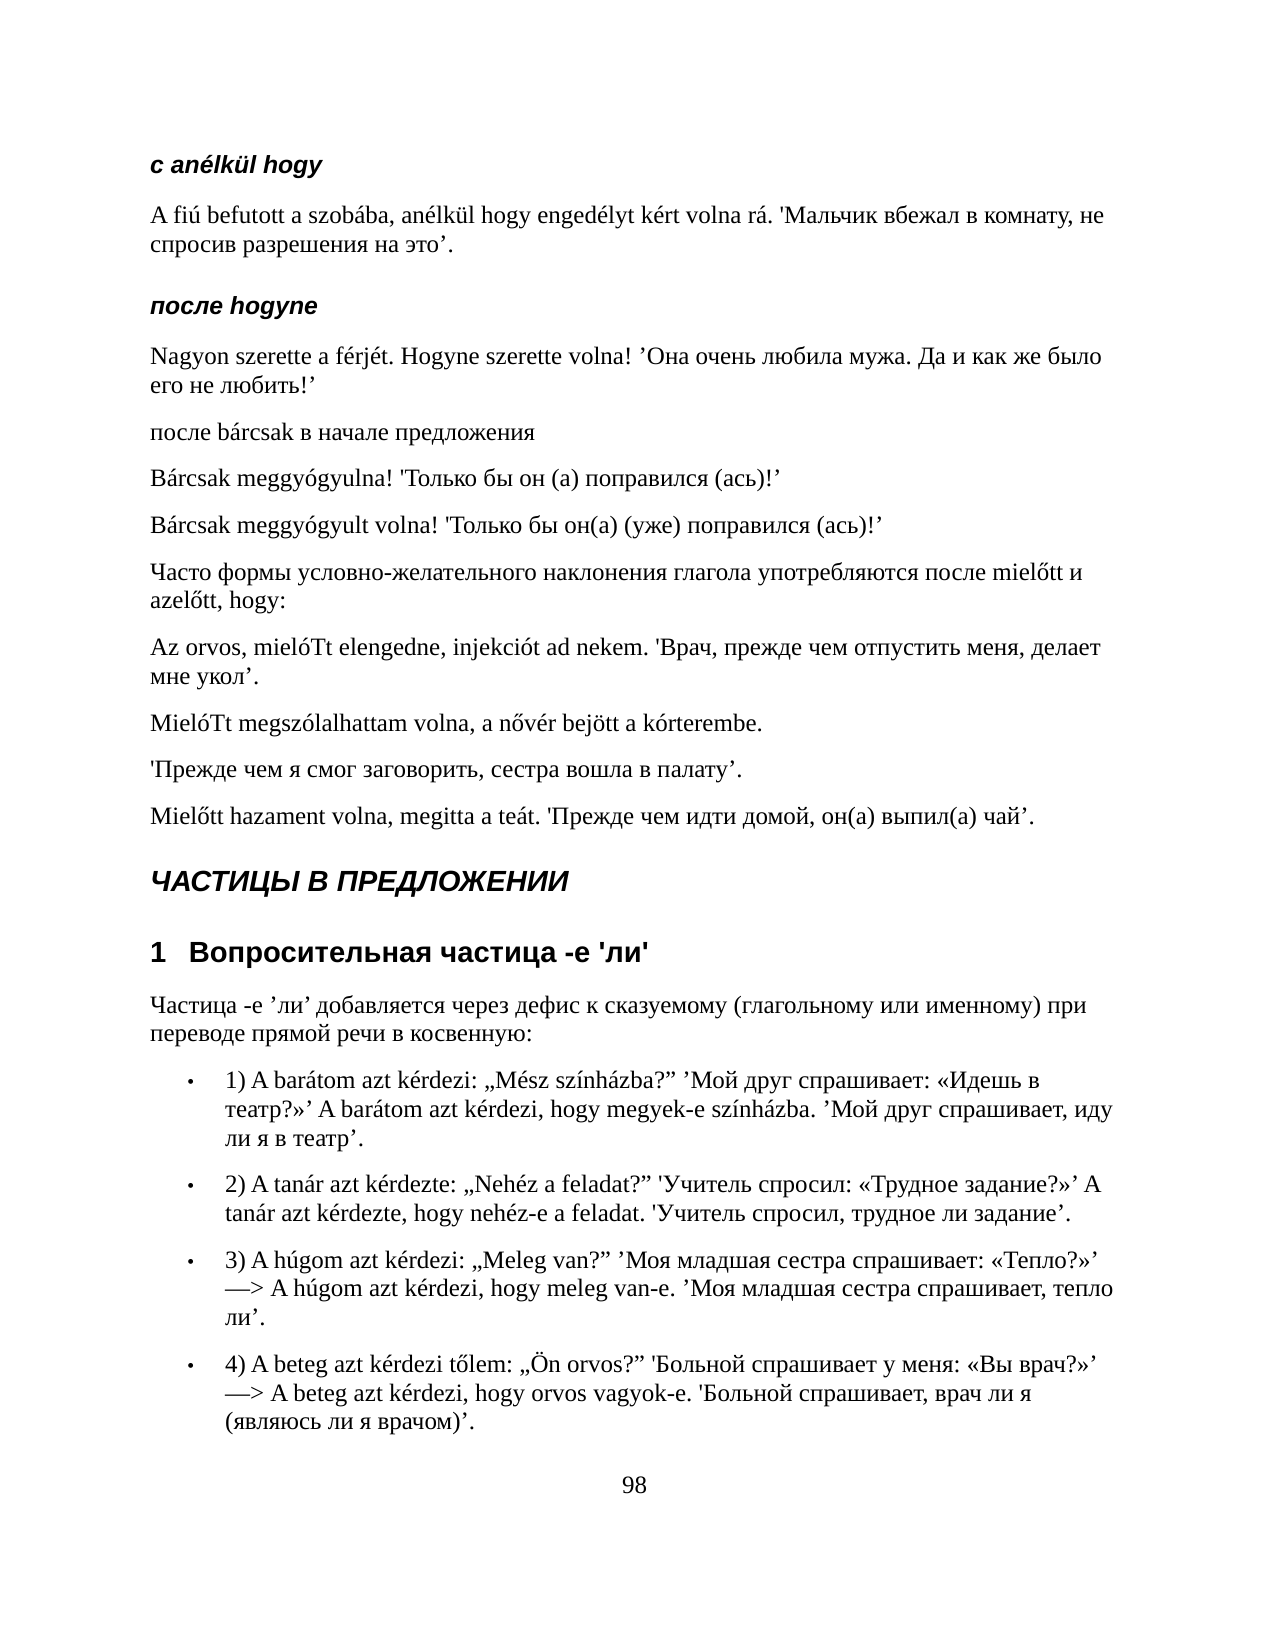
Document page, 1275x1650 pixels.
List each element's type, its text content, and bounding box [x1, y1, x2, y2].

text MielóTt megszólalhattam volna, a nővér bejött a kórterembe. [150, 708, 1125, 736]
list 2) A tanár azt kérdezte: „Nehéz a feladat?” 'Учитель спросил: «Трудное задание?»’ A tanár azt kérdezte, hogy nehéz-e a feladat. 'Учитель спросил, трудное ли задание’. [187, 1169, 1125, 1227]
text после bárcsak в начале предложения [150, 417, 1125, 446]
list 1) A barátom azt kérdezi: „Mész színházba?” ’Мой друг спрашивает: «Идешь в театр?»’ A barátom azt kérdezi, hogy megyek-e színházba. ’Мой друг спрашивает, иду ли я в театр’. [187, 1065, 1125, 1151]
list 3) A húgom azt kérdezi: „Meleg van?” ’Моя младшая сестра спрашивает: «Тепло?»’ —> A húgom azt kérdezi, hogy meleg van-e. ’Моя младшая сестра спрашивает, тепло ли’. [187, 1245, 1125, 1331]
subtitle c anélkül hogy [150, 150, 1125, 178]
text Az orvos, mielóTt elengedne, injekciót ad nekem. 'Врач, прежде чем отпустить меня, делает мне укол’. [150, 632, 1125, 690]
text 'Прежде чем я смог заговорить, сестра вошла в палату’. [150, 754, 1125, 783]
text Nagyon szerette a férjét. Hogyne szerette volna! ’Она очень любила мужа. Да и как же было его не любить!’ [150, 341, 1125, 399]
text A fiú befutott a szobába, anélkül hogy engedélyt kért volna rá. 'Мальчик вбежал в комнату, не спросив разрешения на это’. [150, 200, 1125, 257]
text Bárcsak meggyógyult volna! 'Только бы он(а) (уже) поправился (ась)!’ [150, 510, 1125, 539]
list 4) A beteg azt kérdezi tőlem: „Ön orvos?” 'Больной спрашивает у меня: «Вы врач?»’ —> A beteg azt kérdezi, hogy orvos vagyok-e. 'Больной спрашивает, врач ли я (являюсь ли я врачом)’. [187, 1349, 1125, 1435]
text Bárcsak meggyógyulna! 'Только бы он (а) поправился (ась)!’ [150, 463, 1125, 492]
text Частица -е ’ли’ добавляется через дефис к сказуемому (глагольному или именному) при переводе прямой речи в косвенную: [150, 990, 1125, 1047]
text Mielőtt hazament volna, megitta a teát. 'Прежде чем идти домой, он(а) выпил(а) чай’. [150, 801, 1125, 830]
subtitle Вопросительная частица -е 'ли' [150, 935, 1125, 968]
subtitle ЧАСТИЦЫ В ПРЕДЛОЖЕНИИ [150, 864, 1125, 897]
subtitle после hogyne [150, 291, 1125, 320]
text Часто формы условно-желательного наклонения глагола употребляются после mielőtt и azelőtt, hogy: [150, 557, 1125, 614]
